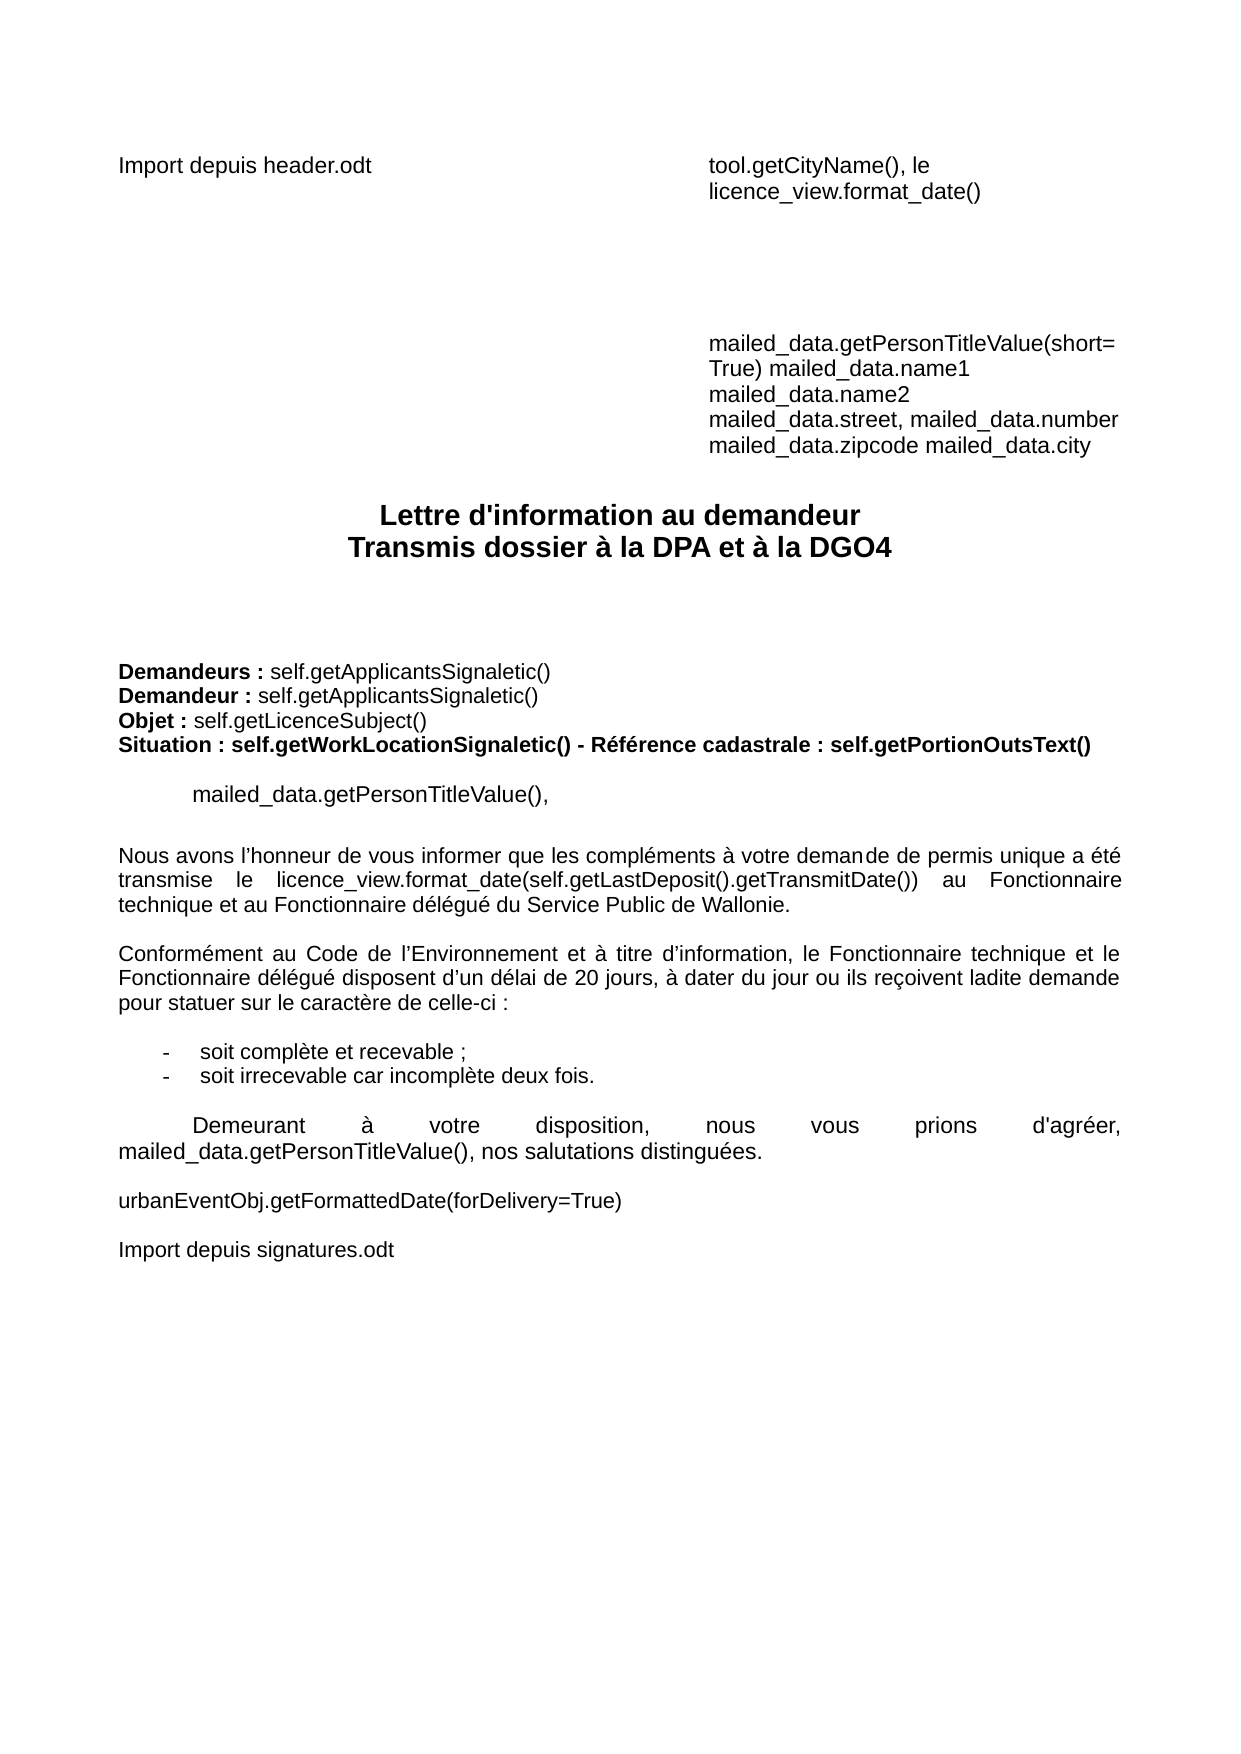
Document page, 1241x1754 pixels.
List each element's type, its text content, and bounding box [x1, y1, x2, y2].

title Transmis dossier à la DPA et à la DGO4 [118, 531, 1122, 564]
text Demandeur : self.getApplicantsSignaletic() [118, 684, 1122, 708]
text mailed_data.getPersonTitleValue(), [118, 782, 1122, 807]
text Demeurant à votre disposition, nous vous prions d'agréer, mailed_data.getPersonTitleValue(), nos salutations distinguées. [118, 1113, 1122, 1164]
list soit complète et recevable ; [162, 1039, 1122, 1064]
text Conformément au Code de l’Environnement et à titre d’information, le Fonctionnaire technique et le Fonctionnaire délégué disposent d’un délai de 20 jours, à dater du jour ou ils reçoivent ladite demande pour statuer sur le caractère de celle-ci : [118, 942, 1122, 1015]
table_header tool.getCityName(), le licence_view.format_date() mailed_data.getPersonTitleValue(short=True) mailed_data.name1 mailed_data.name2 mailed_data.street, mailed_data.number mailed_data.zipcode mailed_data.city [709, 153, 1123, 471]
text Objet : self.getLicenceSubject() [118, 708, 1122, 733]
list soit irrecevable car incomplète deux fois. [162, 1064, 1122, 1089]
table_header Import depuis header.odt [118, 153, 708, 471]
text Import depuis signatures.odt [118, 1238, 1122, 1262]
text urbanEventObj.getFormattedDate(forDelivery=True) [118, 1189, 1122, 1213]
title Lettre d'information au demandeur [118, 499, 1122, 531]
text Demandeurs : self.getApplicantsSignaletic() [118, 659, 1122, 684]
text Situation : self.getWorkLocationSignaletic() - Référence cadastrale : self.getPortionOutsText() [118, 733, 1122, 757]
text Nous avons l’honneur de vous informer que les compléments à votre demande de permis unique a été transmise le licence_view.format_date(self.getLastDeposit().getTransmitDate()) au Fonctionnaire technique et au Fonctionnaire délégué du Service Public de Wallonie. [118, 844, 1122, 917]
